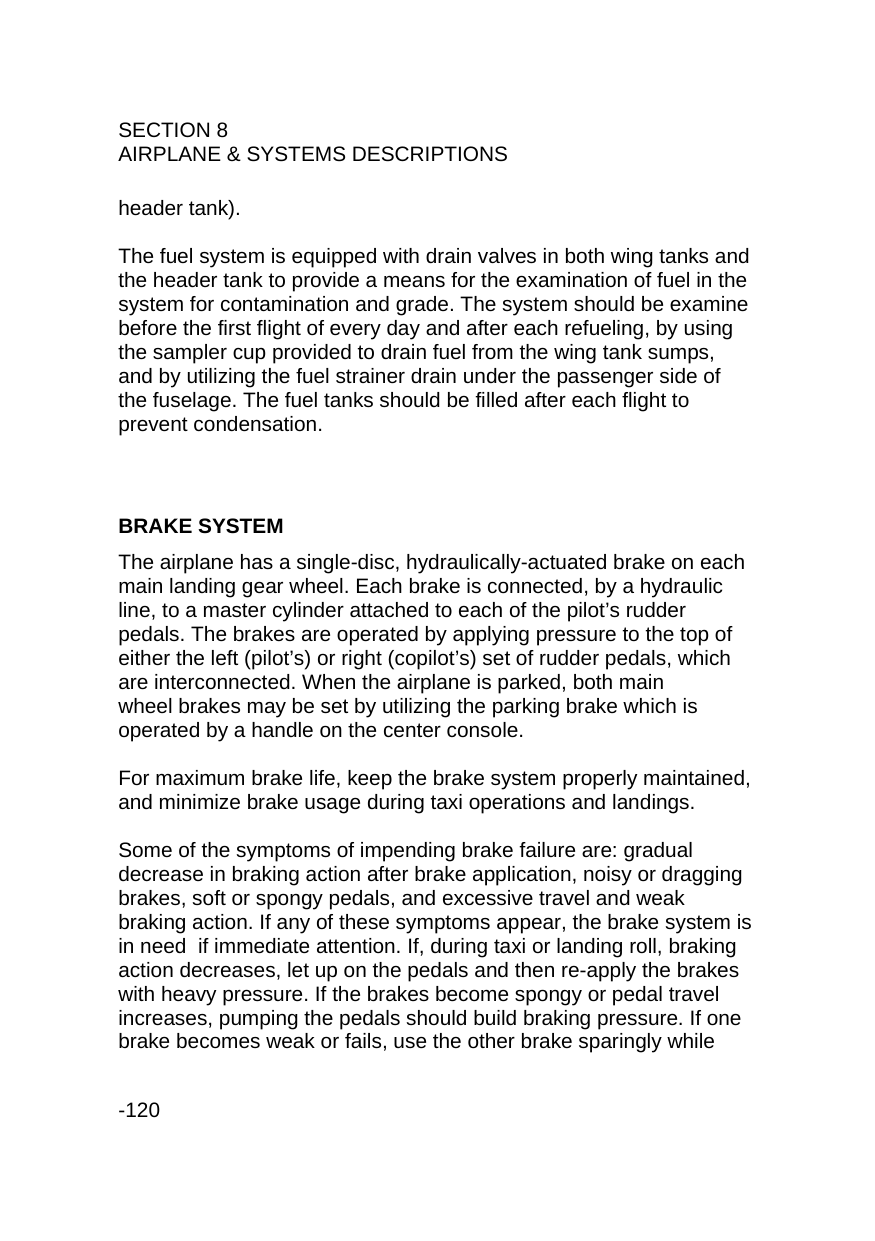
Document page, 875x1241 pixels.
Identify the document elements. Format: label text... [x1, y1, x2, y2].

text For maximum brake life, keep the brake system properly maintained, and minimize brake usage during taxi operations and landings. [118, 766, 756, 814]
text header tank). [118, 196, 756, 220]
text The airplane has a single-disc, hydraulically-actuated brake on each main landing gear wheel. Each brake is connected, by a hydraulic line, to a master cylinder attached to each of the pilot’s rudder [118, 550, 756, 622]
text Some of the symptoms of impending brake failure are: gradual decrease in braking action after brake application, noisy or dragging brakes, soft or spongy pedals, and excessive travel and weak braking action. If any of these symptoms appear, the brake system is in need if immediate attention. If, during taxi or landing roll, braking action decreases, let up on the pedals and then re-apply the brakes with heavy pressure. If the brakes become spongy or pedal travel increases, pumping the pedals should build braking pressure. If one brake becomes weak or fails, use the other brake sparingly while [118, 838, 756, 1053]
subtitle BRAKE SYSTEM [118, 514, 756, 538]
text pedals. The brakes are operated by applying pressure to the top of either the left (pilot’s) or right (copilot’s) set of rudder pedals, which are interconnected. When the airplane is parked, both main [118, 622, 756, 694]
text The fuel system is equipped with drain valves in both wing tanks and the header tank to provide a means for the examination of fuel in the system for contamination and grade. The system should be examine before the first flight of every day and after each refueling, by using the sampler cup provided to drain fuel from the wing tank sumps, and by utilizing the fuel strainer drain under the passenger side of the fuselage. The fuel tanks should be filled after each flight to prevent condensation. [118, 244, 756, 436]
text wheel brakes may be set by utilizing the parking brake which is operated by a handle on the center console. [118, 694, 756, 742]
